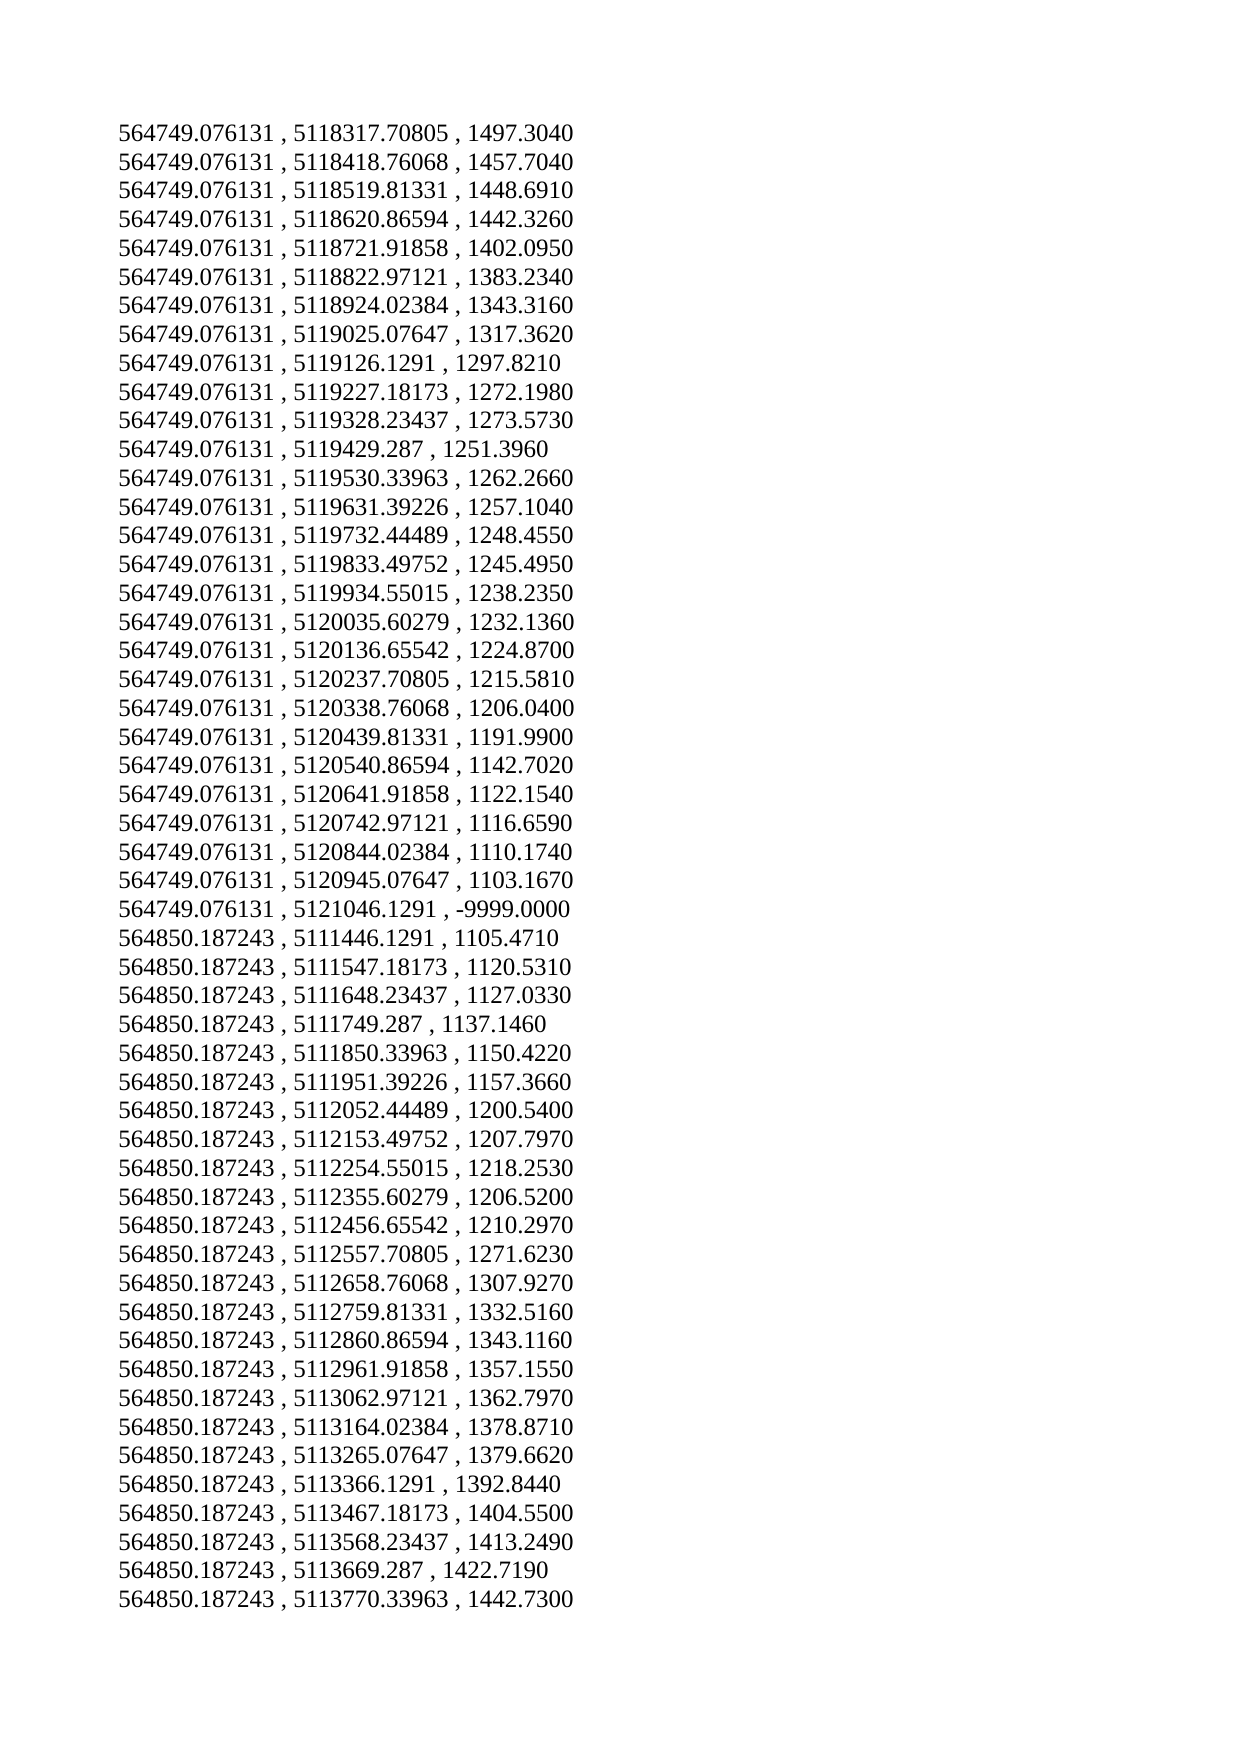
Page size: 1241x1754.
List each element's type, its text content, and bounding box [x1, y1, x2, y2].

text 564749.076131 , 5120945.07647 , 1103.1670 [118, 866, 1122, 894]
text 564749.076131 , 5119631.39226 , 1257.1040 [118, 492, 1122, 521]
text 564749.076131 , 5119227.18173 , 1272.1980 [118, 377, 1122, 406]
text 564749.076131 , 5120844.02384 , 1110.1740 [118, 837, 1122, 866]
text 564850.187243 , 5112456.65542 , 1210.2970 [118, 1211, 1122, 1239]
text 564850.187243 , 5113366.1291 , 1392.8440 [118, 1469, 1122, 1498]
text 564749.076131 , 5120439.81331 , 1191.9900 [118, 722, 1122, 751]
text 564850.187243 , 5112759.81331 , 1332.5160 [118, 1297, 1122, 1326]
text 564749.076131 , 5118822.97121 , 1383.2340 [118, 262, 1122, 291]
text 564850.187243 , 5113669.287 , 1422.7190 [118, 1556, 1122, 1584]
text 564749.076131 , 5119126.1291 , 1297.8210 [118, 348, 1122, 377]
text 564749.076131 , 5119328.23437 , 1273.5730 [118, 406, 1122, 434]
text 564850.187243 , 5113467.18173 , 1404.5500 [118, 1498, 1122, 1527]
text 564749.076131 , 5119934.55015 , 1238.2350 [118, 578, 1122, 607]
text 564749.076131 , 5118317.70805 , 1497.3040 [118, 118, 1122, 147]
text 564749.076131 , 5118924.02384 , 1343.3160 [118, 291, 1122, 319]
text 564749.076131 , 5120237.70805 , 1215.5810 [118, 664, 1122, 693]
text 564749.076131 , 5121046.1291 , -9999.0000 [118, 894, 1122, 923]
text 564850.187243 , 5111547.18173 , 1120.5310 [118, 952, 1122, 981]
text 564749.076131 , 5118519.81331 , 1448.6910 [118, 176, 1122, 204]
text 564850.187243 , 5112961.91858 , 1357.1550 [118, 1354, 1122, 1383]
text 564749.076131 , 5120136.65542 , 1224.8700 [118, 636, 1122, 664]
text 564749.076131 , 5118418.76068 , 1457.7040 [118, 147, 1122, 176]
text 564749.076131 , 5119530.33963 , 1262.2660 [118, 463, 1122, 492]
text 564850.187243 , 5112254.55015 , 1218.2530 [118, 1153, 1122, 1182]
text 564850.187243 , 5112052.44489 , 1200.5400 [118, 1096, 1122, 1124]
text 564850.187243 , 5113568.23437 , 1413.2490 [118, 1527, 1122, 1556]
text 564850.187243 , 5111749.287 , 1137.1460 [118, 1009, 1122, 1038]
text 564749.076131 , 5120035.60279 , 1232.1360 [118, 607, 1122, 636]
text 564749.076131 , 5119025.07647 , 1317.3620 [118, 319, 1122, 348]
text 564850.187243 , 5113770.33963 , 1442.7300 [118, 1584, 1122, 1613]
text 564850.187243 , 5112153.49752 , 1207.7970 [118, 1124, 1122, 1153]
text 564850.187243 , 5113164.02384 , 1378.8710 [118, 1412, 1122, 1441]
text 564749.076131 , 5119732.44489 , 1248.4550 [118, 521, 1122, 549]
text 564749.076131 , 5118620.86594 , 1442.3260 [118, 204, 1122, 233]
text 564850.187243 , 5113062.97121 , 1362.7970 [118, 1383, 1122, 1412]
text 564850.187243 , 5112658.76068 , 1307.9270 [118, 1268, 1122, 1297]
text 564749.076131 , 5119833.49752 , 1245.4950 [118, 549, 1122, 578]
text 564850.187243 , 5111850.33963 , 1150.4220 [118, 1038, 1122, 1067]
text 564850.187243 , 5111648.23437 , 1127.0330 [118, 981, 1122, 1009]
text 564850.187243 , 5111951.39226 , 1157.3660 [118, 1067, 1122, 1096]
text 564850.187243 , 5113265.07647 , 1379.6620 [118, 1441, 1122, 1469]
text 564749.076131 , 5120742.97121 , 1116.6590 [118, 808, 1122, 837]
text 564749.076131 , 5119429.287 , 1251.3960 [118, 434, 1122, 463]
text 564749.076131 , 5120540.86594 , 1142.7020 [118, 751, 1122, 779]
text 564850.187243 , 5112860.86594 , 1343.1160 [118, 1326, 1122, 1354]
text 564850.187243 , 5112355.60279 , 1206.5200 [118, 1182, 1122, 1211]
text 564749.076131 , 5120338.76068 , 1206.0400 [118, 693, 1122, 722]
text 564749.076131 , 5120641.91858 , 1122.1540 [118, 779, 1122, 808]
text 564850.187243 , 5111446.1291 , 1105.4710 [118, 923, 1122, 952]
text 564749.076131 , 5118721.91858 , 1402.0950 [118, 233, 1122, 262]
text 564850.187243 , 5112557.70805 , 1271.6230 [118, 1239, 1122, 1268]
